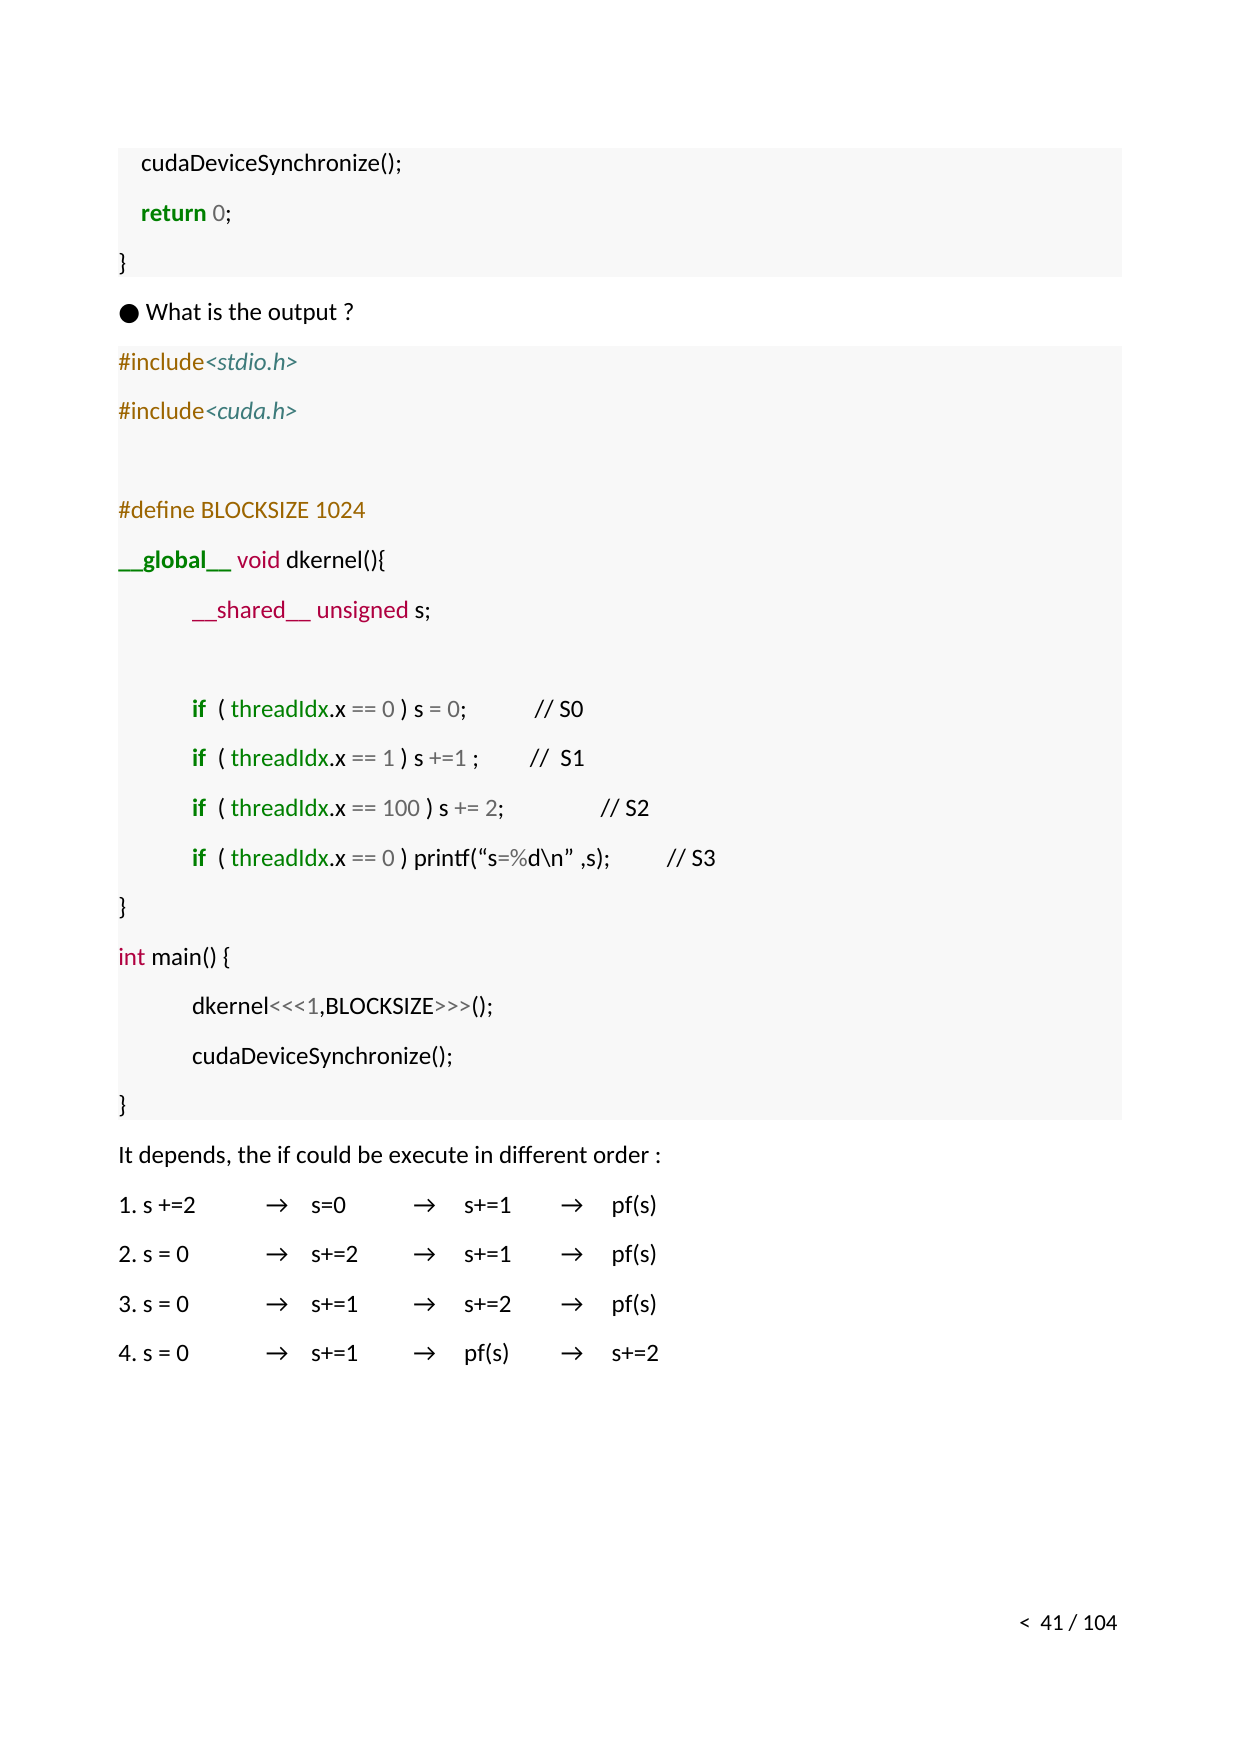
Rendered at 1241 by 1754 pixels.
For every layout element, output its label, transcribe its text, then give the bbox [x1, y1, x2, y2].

text } [118, 247, 1122, 277]
text 3. s = 0 → s+=1 → s+=2 → pf(s) [118, 1288, 1122, 1318]
text __shared__ unsigned s; [118, 594, 1122, 624]
text if ( threadIdx.x == 0 ) printf(“s=%d\n” ,s); // S3 [118, 842, 1122, 872]
text ● What is the output ? [118, 296, 1122, 327]
text #include<stdio.h> [118, 346, 1122, 376]
text cudaDeviceSynchronize(); [118, 148, 1122, 178]
text dkernel<<<1,BLOCKSIZE>>>(); [118, 991, 1122, 1021]
text 1. s +=2 → s=0 → s+=1 → pf(s) [118, 1189, 1122, 1219]
text if ( threadIdx.x == 0 ) s = 0; // S0 [118, 693, 1122, 723]
text if ( threadIdx.x == 100 ) s += 2; // S2 [118, 792, 1122, 823]
text __global__ void dkernel(){ [118, 544, 1122, 575]
text if ( threadIdx.x == 1 ) s +=1 ; // S1 [118, 743, 1122, 773]
text int main() { [118, 941, 1122, 971]
text cudaDeviceSynchronize(); [118, 1040, 1122, 1071]
text } [118, 891, 1122, 922]
text #include<cuda.h> [118, 396, 1122, 426]
text 2. s = 0 → s+=2 → s+=1 → pf(s) [118, 1238, 1122, 1269]
text 4. s = 0 → s+=1 → pf(s) → s+=2 [118, 1338, 1122, 1368]
text return 0; [118, 197, 1122, 228]
text #define BLOCKSIZE 1024 [118, 495, 1122, 525]
text } [118, 1090, 1122, 1120]
text It depends, the if could be execute in different order : [118, 1139, 1122, 1170]
